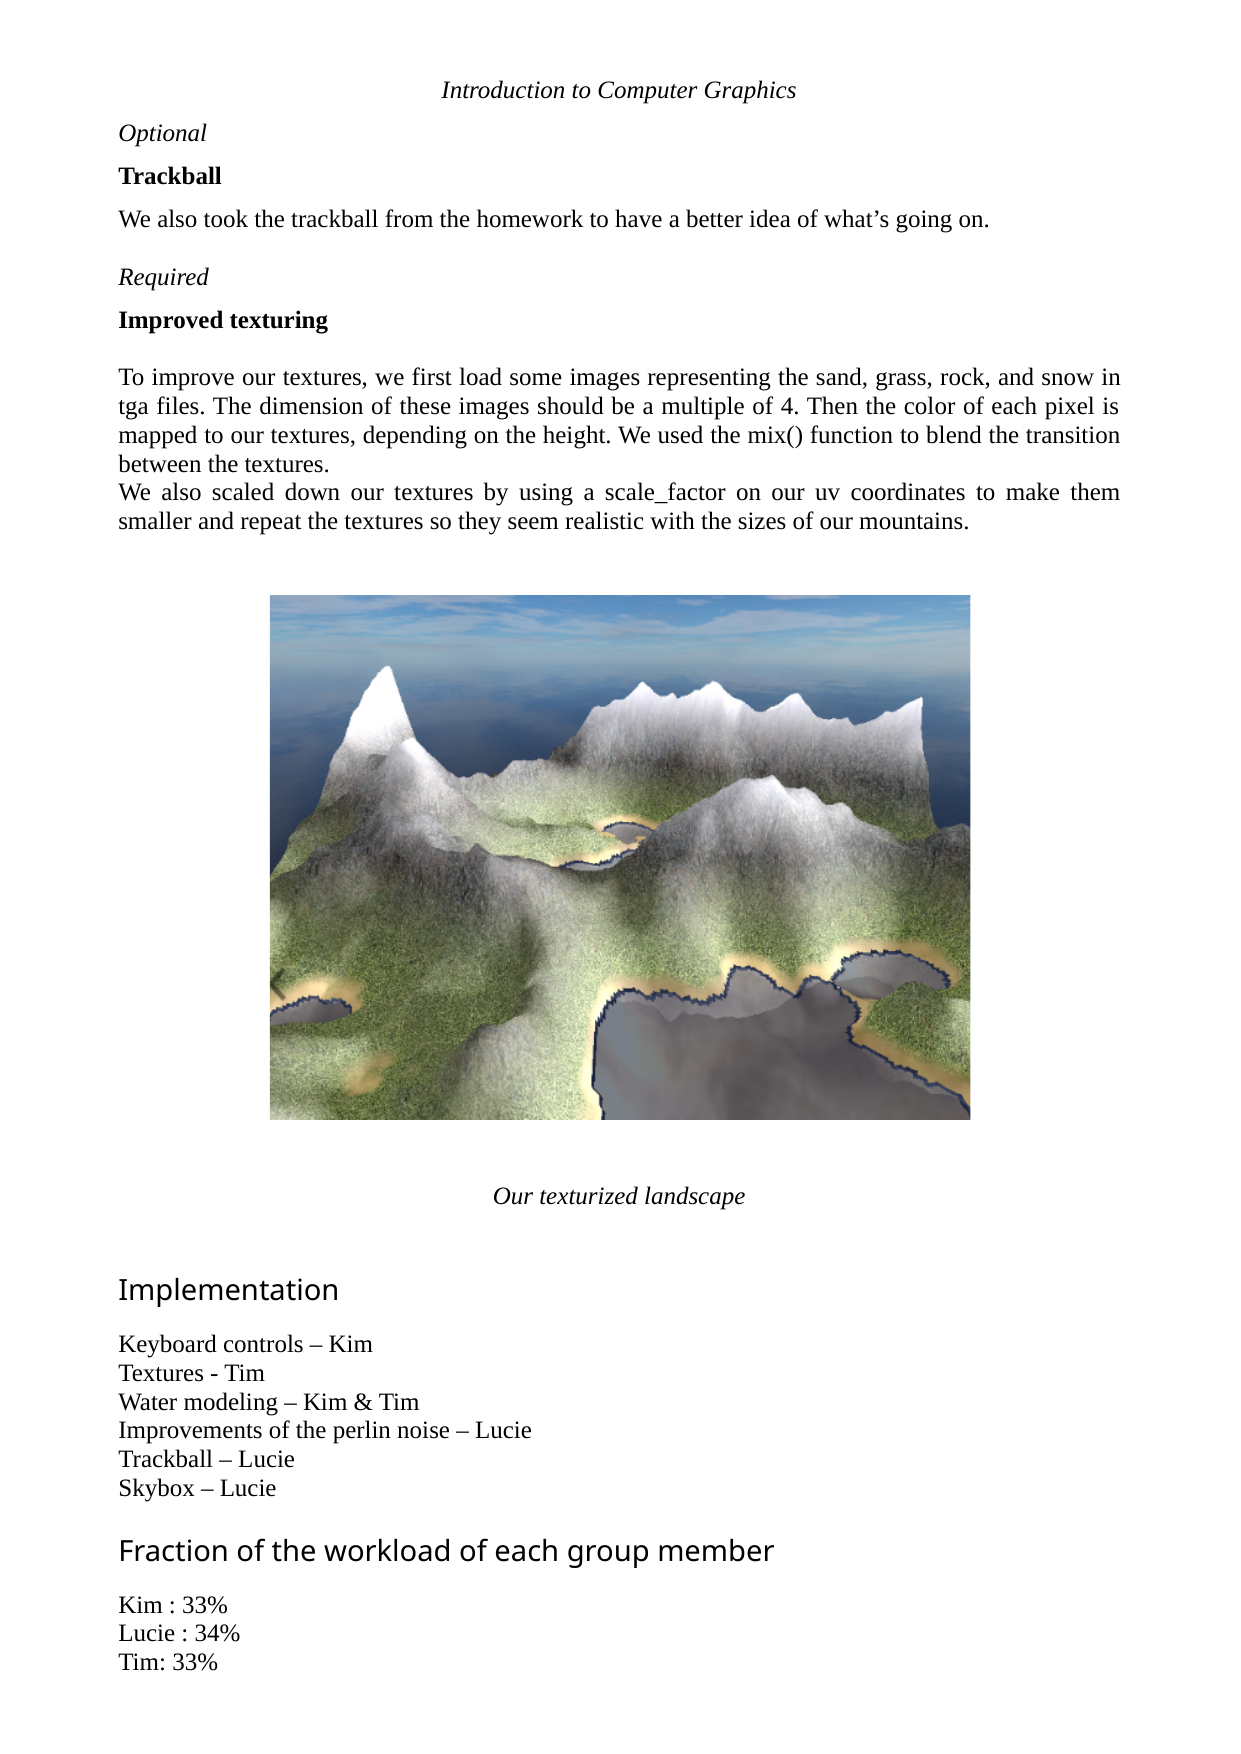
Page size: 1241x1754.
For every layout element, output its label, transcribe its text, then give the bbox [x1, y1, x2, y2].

text To improve our textures, we first load some images representing the sand, grass, rock, and snow in tga files. The dimension of these images should be a multiple of 4. Then the color of each pixel is mapped to our textures, depending on the height. We used the mix() function to blend the transition between the textures. [118, 362, 1122, 477]
text Textures - Tim [118, 1358, 1122, 1387]
text Improvements of the perlin noise – Lucie [118, 1415, 1122, 1444]
text Trackball – Lucie [118, 1444, 1122, 1473]
text Trackball [118, 161, 1122, 190]
text Optional [118, 118, 1122, 147]
text Implementation [118, 1269, 1122, 1309]
text Kim : 33% [118, 1590, 1122, 1618]
text Skybox – Lucie [118, 1473, 1122, 1502]
text Fraction of the workload of each group member [118, 1530, 1122, 1570]
text Improved texturing [118, 305, 1122, 334]
text We also took the trackball from the homework to have a better idea of what’s going on. [118, 204, 1122, 233]
text Required [118, 262, 1122, 291]
text Lucie : 34% [118, 1618, 1122, 1647]
text We also scaled down our textures by using a scale_factor on our uv coordinates to make them smaller and repeat the textures so they seem realistic with the sizes of our mountains. [118, 477, 1122, 535]
text Tim: 33% [118, 1647, 1122, 1676]
text Keyboard controls – Kim [118, 1329, 1122, 1358]
text Our texturized landscape [118, 1181, 1122, 1210]
picture [269, 595, 971, 1120]
text Water modeling – Kim & Tim [118, 1387, 1122, 1415]
